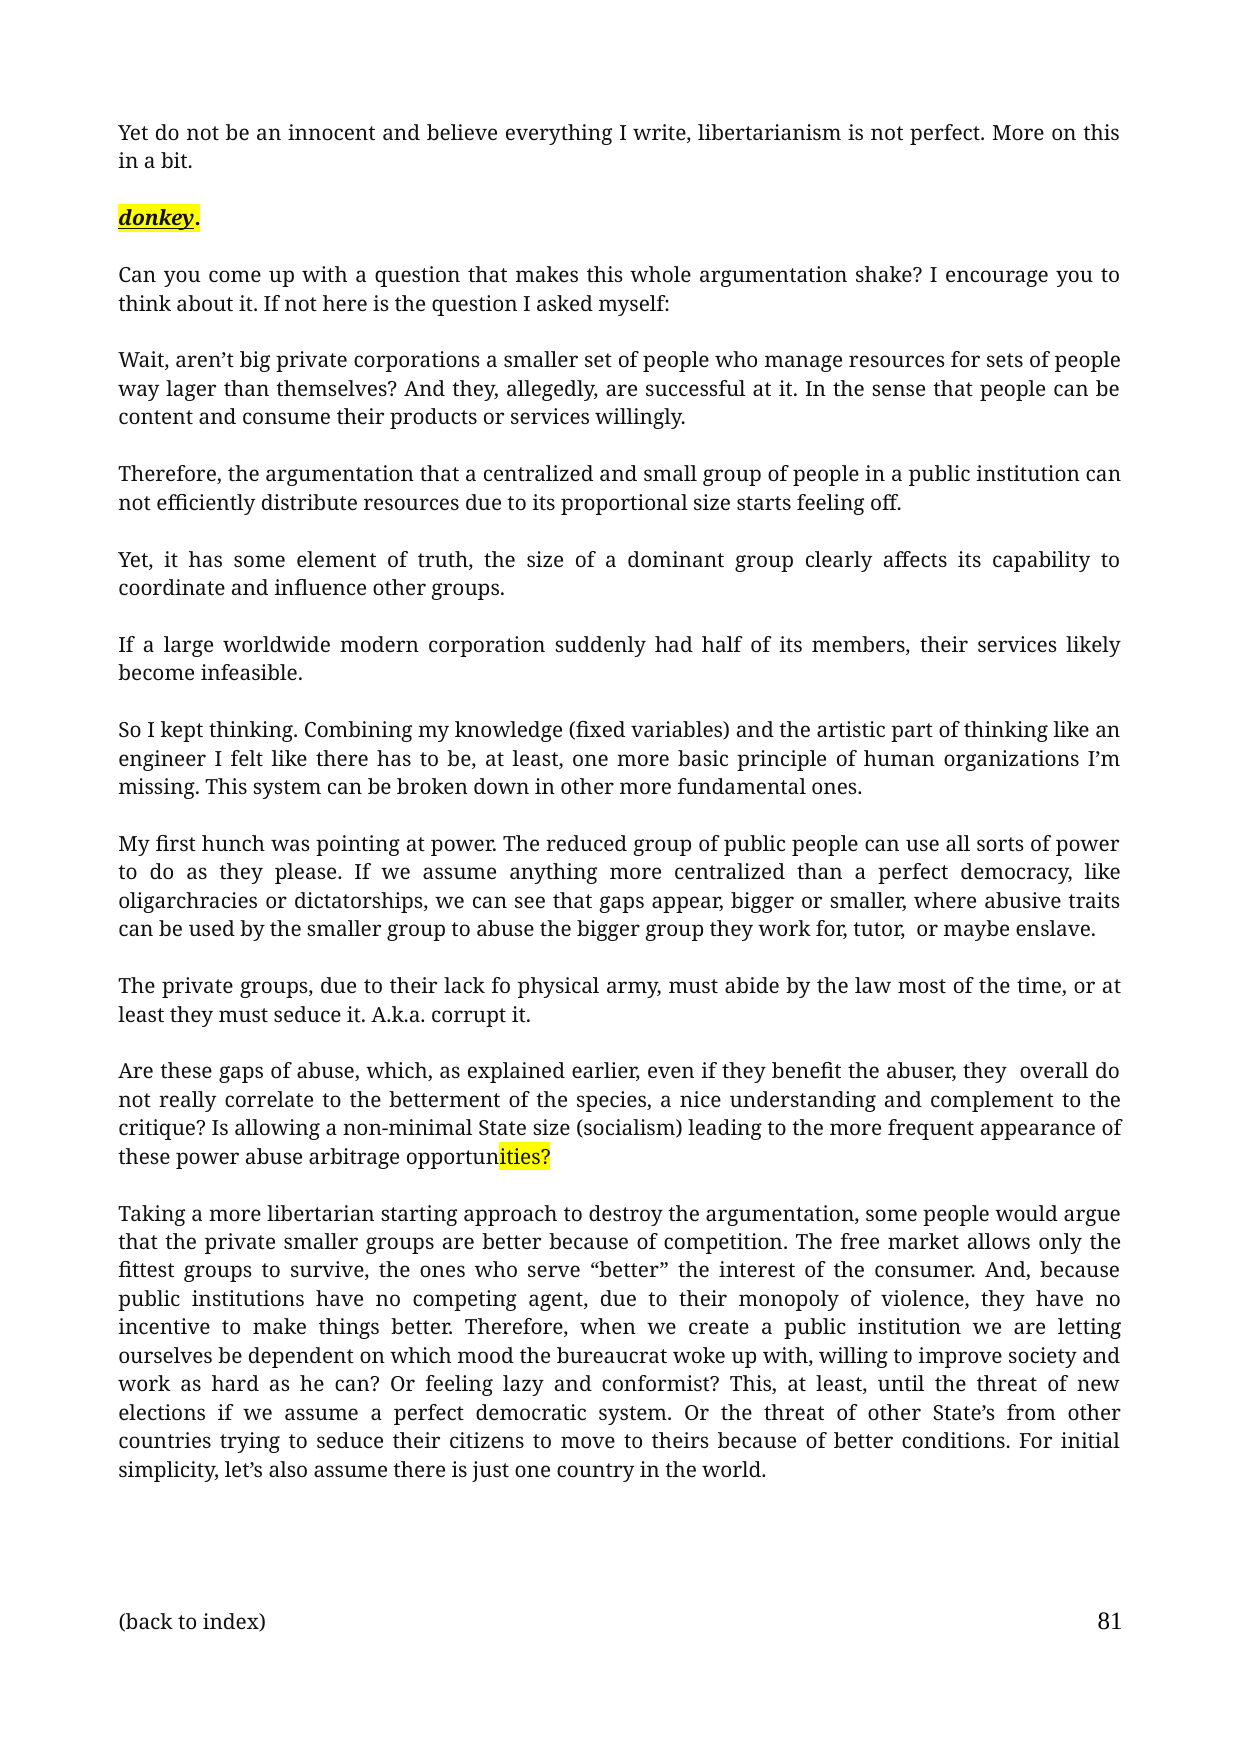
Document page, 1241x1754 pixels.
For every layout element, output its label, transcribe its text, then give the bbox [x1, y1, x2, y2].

text The private groups, due to their lack fo physical army, must abide by the law most of the time, or at least they must seduce it. A.k.a. corrupt it. [118, 971, 1122, 1028]
text Therefore, the argumentation that a centralized and small group of people in a public institution can not efficiently distribute resources due to its proportional size starts feeling off. [118, 459, 1122, 516]
text donkey. [118, 203, 1122, 232]
text My first hunch was pointing at power. The reduced group of public people can use all sorts of power to do as they please. If we assume anything more centralized than a perfect democracy, like oligarchracies or dictatorships, we can see that gaps appear, bigger or smaller, where abusive traits can be used by the smaller group to abuse the bigger group they work for, tutor, or maybe enslave. [118, 829, 1122, 943]
text Yet, it has some element of truth, the size of a dominant group clearly affects its capability to coordinate and influence other groups. [118, 545, 1122, 602]
text So I kept thinking. Combining my knowledge (fixed variables) and the artistic part of thinking like an engineer I felt like there has to be, at least, one more basic principle of human organizations I’m missing. This system can be broken down in other more fundamental ones. [118, 715, 1122, 801]
text Taking a more libertarian starting approach to destroy the argumentation, some people would argue that the private smaller groups are better because of competition. The free market allows only the fittest groups to survive, the ones who serve “better” the interest of the consumer. And, because public institutions have no competing agent, due to their monopoly of violence, they have no incentive to make things better. Therefore, when we create a public institution we are letting ourselves be dependent on which mood the bureaucrat woke up with, willing to improve society and work as hard as he can? Or feeling lazy and conformist? This, at least, until the threat of new elections if we assume a perfect democratic system. Or the threat of other State’s from other countries trying to seduce their citizens to move to theirs because of better conditions. For initial simplicity, let’s also assume there is just one country in the world. [118, 1199, 1122, 1483]
text Yet do not be an innocent and believe everything I write, libertarianism is not perfect. More on this in a bit. [118, 118, 1122, 175]
text Can you come up with a question that makes this whole argumentation shake? I encourage you to think about it. If not here is the question I asked myself: [118, 260, 1122, 317]
text If a large worldwide modern corporation suddenly had half of its members, their services likely become infeasible. [118, 630, 1122, 687]
text Are these gaps of abuse, which, as explained earlier, even if they benefit the abuser, they overall do not really correlate to the betterment of the species, a nice understanding and complement to the critique? Is allowing a non-minimal State size (socialism) leading to the more frequent appearance of these power abuse arbitrage opportunities? [118, 1057, 1122, 1170]
text Wait, aren’t big private corporations a smaller set of people who manage resources for sets of people way lager than themselves? And they, allegedly, are successful at it. In the sense that people can be content and consume their products or services willingly. [118, 346, 1122, 431]
